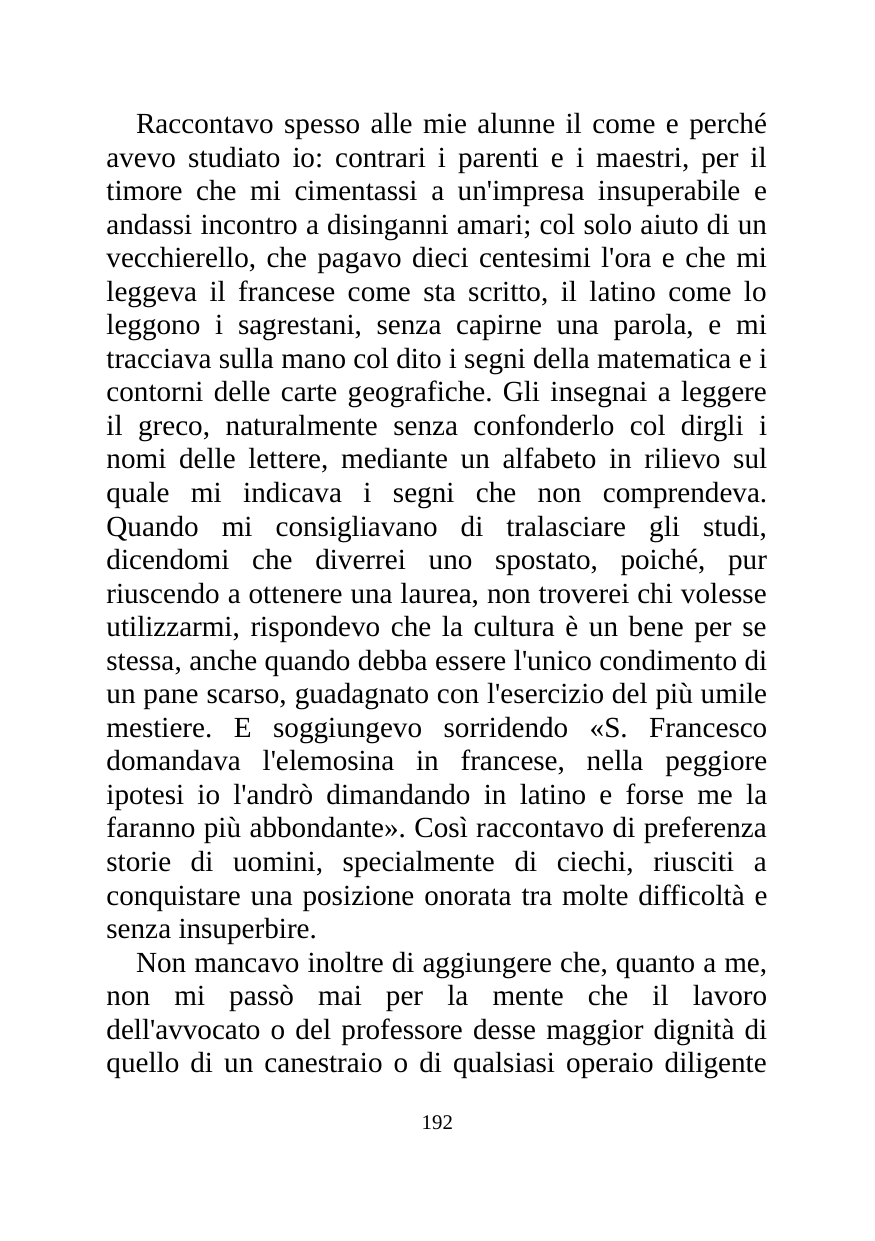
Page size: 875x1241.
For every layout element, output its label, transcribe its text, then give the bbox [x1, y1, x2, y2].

text Non mancavo inoltre di aggiungere che, quanto a me, non mi passò mai per la mente che il lavoro dell'avvocato o del professore desse maggior dignità di quello di un canestraio o di qualsiasi operaio diligente [106, 945, 768, 1079]
text Raccontavo spesso alle mie alunne il come e perché avevo studiato io: contrari i parenti e i maestri, per il timore che mi cimentassi a un'impresa insuperabile e andassi incontro a disinganni amari; col solo aiuto di un vecchierello, che pagavo dieci centesimi l'ora e che mi leggeva il francese come sta scritto, il latino come lo leggono i sagrestani, senza capirne una parola, e mi tracciava sulla mano col dito i segni della matematica e i contorni delle carte geografiche. Gli insegnai a leggere il greco, naturalmente senza confonderlo col dirgli i nomi delle lettere, mediante un alfabeto in rilievo sul quale mi indicava i segni che non comprendeva. Quando mi consigliavano di tralasciare gli studi, dicendomi che diverrei uno spostato, poiché, pur riuscendo a ottenere una laurea, non troverei chi volesse utilizzarmi, rispondevo che la cultura è un bene per se stessa, anche quando debba essere l'unico condimento di un pane scarso, guadagnato con l'esercizio del più umile mestiere. E soggiungevo sorridendo «S. Francesco domandava l'elemosina in francese, nella peggiore ipotesi io l'andrò dimandando in latino e forse me la faranno più abbondante». Così raccontavo di preferenza storie di uomini, specialmente di ciechi, riusciti a conquistare una posizione onorata tra molte difficoltà e senza insuperbire. [106, 106, 768, 945]
